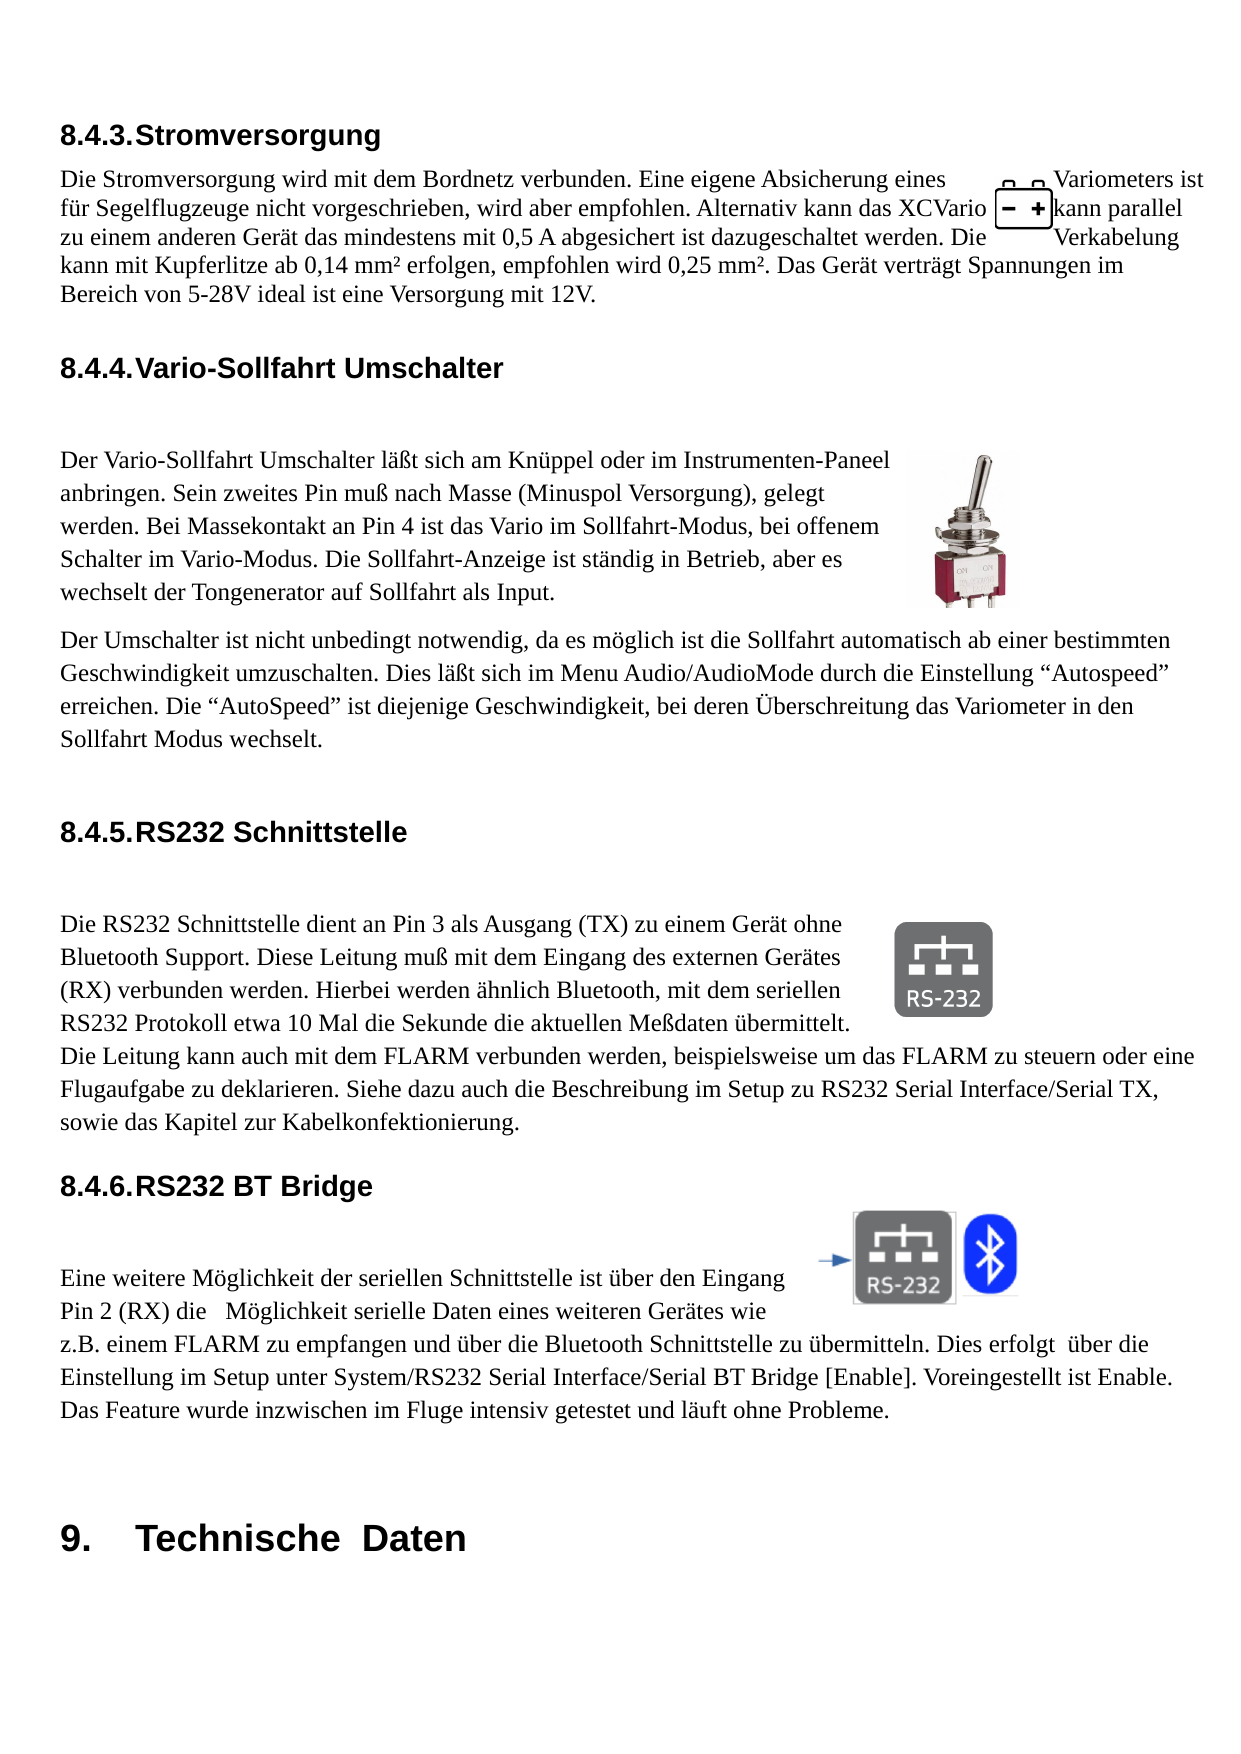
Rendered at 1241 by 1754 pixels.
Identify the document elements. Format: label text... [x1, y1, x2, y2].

picture [810, 1196, 1019, 1312]
subtitle Technische Daten [60, 1515, 1207, 1559]
text Die Stromversorgung wird mit dem Bordnetz verbunden. Eine eigene Absicherung eines Variometers ist für Segelflugzeuge nicht vorgeschrieben, wird aber empfohlen. Alternativ kann das XCVario kann parallel zu einem anderen Gerät das mindestens mit 0,5 A abgesichert ist dazugeschaltet werden. Die Verkabelung kann mit Kupferlitze ab 0,14 mm² erfolgen, empfohlen wird 0,25 mm². Das Gerät verträgt Spannungen im Bereich von 5-28V ideal ist eine Versorgung mit 12V. [60, 164, 1207, 308]
subtitle Vario-Sollfahrt Umschalter [60, 351, 1207, 385]
text Die RS232 Schnittstelle dient an Pin 3 als Ausgang (TX) zu einem Gerät ohne Bluetooth Support. Diese Leitung muß mit dem Eingang des externen Gerätes (RX) verbunden werden. Hierbei werden ähnlich Bluetooth, mit dem seriellen RS232 Protokoll etwa 10 Mal die Sekunde die aktuellen Meßdaten übermittelt. Die Leitung kann auch mit dem FLARM verbunden werden, beispielsweise um das FLARM zu steuern oder eine Flugaufgabe zu deklarieren. Siehe dazu auch die Beschreibung im Setup zu RS232 Serial Interface/Serial TX, sowie das Kapitel zur Kabelkonfektionierung. [60, 909, 1207, 1136]
subtitle Stromversorgung [60, 118, 1207, 152]
text Der Umschalter ist nicht unbedingt notwendig, da es möglich ist die Sollfahrt automatisch ab einer bestimmten Geschwindigkeit umzuschalten. Dies läßt sich im Menu Audio/AudioMode durch die Einstellung “Autospeed” erreichen. Die “AutoSpeed” ist diejenige Geschwindigkeit, bei deren Überschreitung das Variometer in den Sollfahrt Modus wechselt. [60, 625, 1207, 753]
picture [891, 922, 996, 1017]
picture [995, 175, 1053, 234]
subtitle RS232 Schnittstelle [60, 815, 1207, 849]
text Der Vario-Sollfahrt Umschalter läßt sich am Knüppel oder im Instrumenten-Paneel anbringen. Sein zweites Pin muß nach Masse (Minuspol Versorgung), gelegt werden. Bei Massekontakt an Pin 4 ist das Vario im Sollfahrt-Modus, bei offenem Schalter im Vario-Modus. Die Sollfahrt-Anzeige ist ständig in Betrieb, aber es wechselt der Tongenerator auf Sollfahrt als Input. [60, 445, 1207, 606]
picture [905, 450, 1021, 608]
subtitle RS232 BT Bridge [60, 1169, 1207, 1203]
text Eine weitere Möglichkeit der seriellen Schnittstelle ist über den Eingang Pin 2 (RX) die Möglichkeit serielle Daten eines weiteren Gerätes wie z.B. einem FLARM zu empfangen und über die Bluetooth Schnittstelle zu übermitteln. Dies erfolgt über die Einstellung im Setup unter System/RS232 Serial Interface/Serial BT Bridge [Enable]. Voreingestellt ist Enable. Das Feature wurde inzwischen im Fluge intensiv getestet und läuft ohne Probleme. [60, 1263, 1207, 1424]
